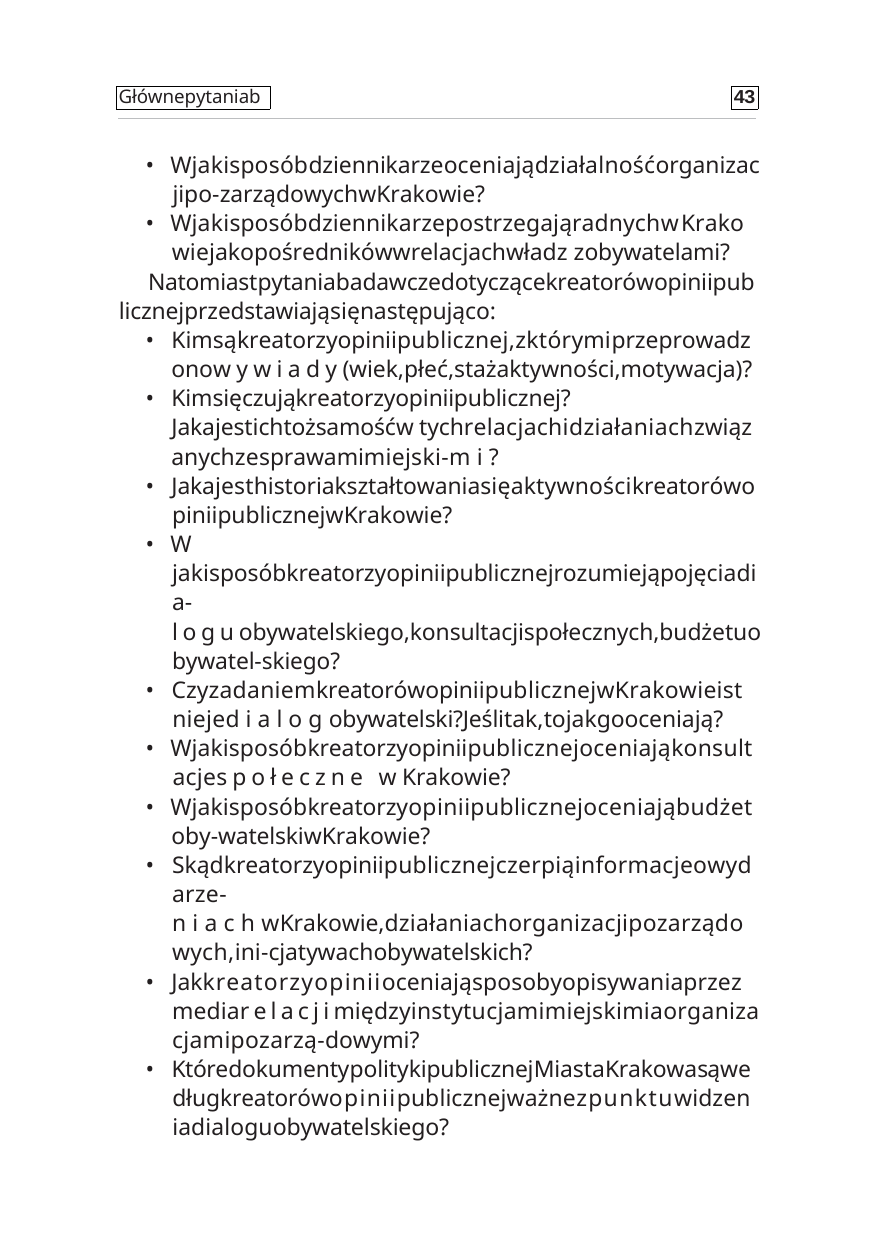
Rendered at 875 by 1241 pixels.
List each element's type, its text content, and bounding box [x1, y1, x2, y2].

list KtóredokumentypolitykipublicznejMiastaKrakowasąwedługkreatorówopiniipublicznejważnezpunktuwidzeniadialoguobywatelskiego? [145, 1054, 755, 1142]
list Kimsięczująkreatorzyopiniipublicznej?Jakajestichtożsamośćwtychrelacjachidziałaniachzwiązanychzesprawamimiejski-mi? [145, 383, 762, 471]
list Kimsąkreatorzyopiniipublicznej,zktórymiprzeprowadzonowywiady(wiek,płeć,stażaktywności,motywacja)? [145, 325, 755, 383]
list Wjakisposóbdziennikarzeoceniajądziałalnośćorganizacjipo-zarządowychwKrakowie? [145, 150, 762, 208]
list Wjakisposóbkreatorzyopiniipublicznejoceniająbudżetoby-watelskiwKrakowie? [145, 792, 762, 850]
list WjakisposóbdziennikarzepostrzegająradnychwKrakowiejakopośrednikówwrelacjachwładz zobywatelami? [145, 208, 755, 267]
list W jakisposóbkreatorzyopiniipublicznejrozumiejąpojęciadia-loguobywatelskiego,konsultacjispołecznych,budżetuobywatel-skiego? [145, 529, 762, 675]
list Skądkreatorzyopiniipublicznejczerpiąinformacjeowydarze-niachwKrakowie,działaniachorganizacjipozarządowych,ini-cjatywachobywatelskich? [145, 850, 762, 967]
list JakajesthistoriakształtowaniasięaktywnościkreatorówopiniipublicznejwKrakowie? [145, 471, 755, 529]
list Wjakisposóbkreatorzyopiniipublicznejoceniająkonsultacjespołeczne wKrakowie? [145, 733, 755, 792]
list Jakkreatorzyopiniioceniająsposobyopisywaniaprzezmediarelacjimiędzyinstytucjamimiejskimiaorganizacjamipozarzą-dowymi? [145, 967, 762, 1054]
list CzyzadaniemkreatorówopiniipublicznejwKrakowieistniejedialogobywatelski?Jeślitak,tojakgooceniają? [145, 675, 755, 733]
text Natomiastpytaniabadawczedotyczącekreatorówopiniipublicznejprzedstawiająsięnastępująco: [119, 267, 758, 325]
